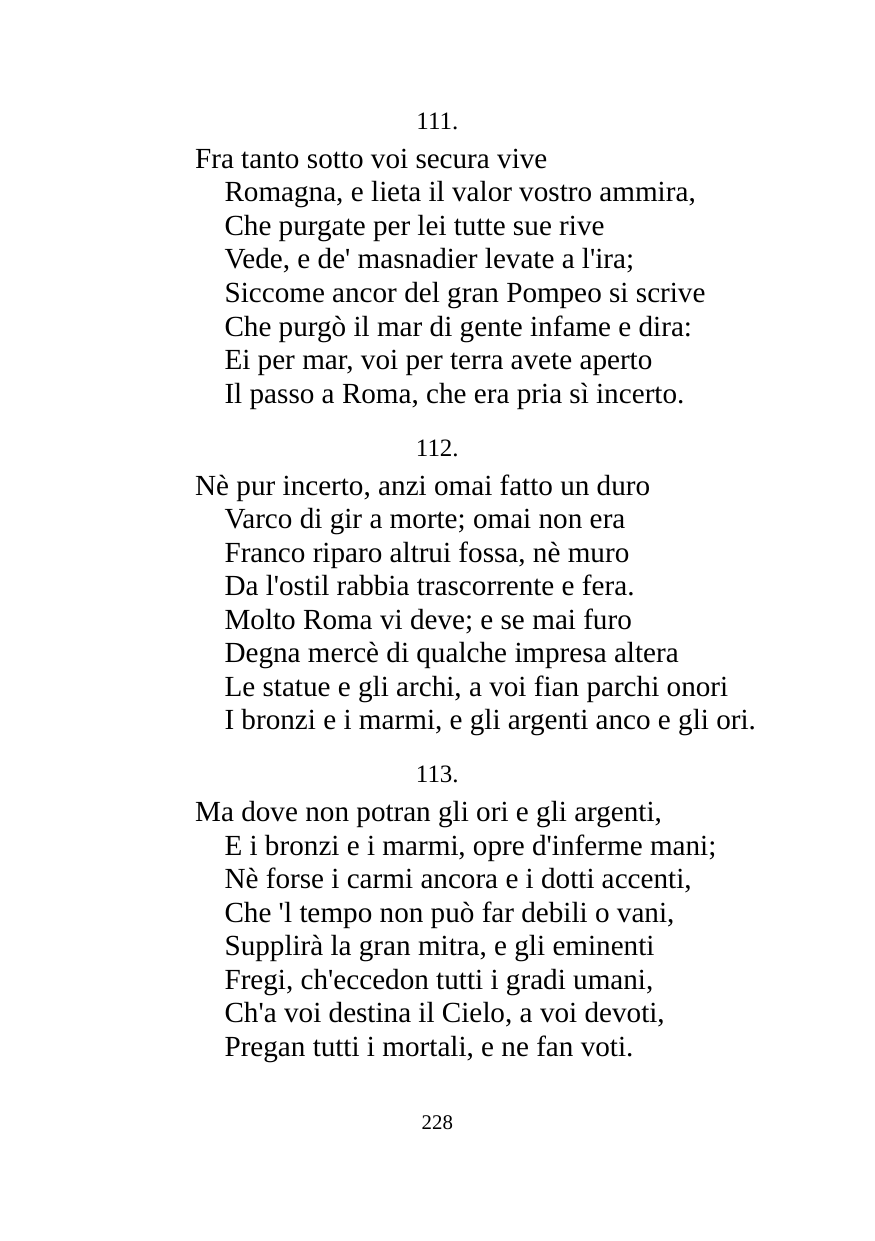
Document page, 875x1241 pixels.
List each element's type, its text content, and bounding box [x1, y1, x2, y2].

text 111. [106, 106, 768, 135]
text 113. [106, 759, 768, 788]
text Romagna, e lieta il valor vostro ammira, [224, 174, 768, 208]
text Il passo a Roma, che era pria sì incerto. [224, 376, 768, 409]
text Ei per mar, voi per terra avete aperto [224, 342, 768, 376]
text Ma dove non potran gli ori e gli argenti, [195, 794, 768, 828]
text Pregan tutti i mortali, e ne fan voti. [224, 1029, 768, 1063]
text Le statue e gli archi, a voi fian parchi onori [224, 669, 768, 702]
text Da l'ostil rabbia trascorrente e fera. [224, 568, 768, 602]
text E i bronzi e i marmi, opre d'inferme mani; [224, 828, 768, 861]
text Fra tanto sotto voi secura vive [195, 141, 768, 174]
text Varco di gir a morte; omai non era [224, 501, 768, 535]
text Nè pur incerto, anzi omai fatto un duro [195, 468, 768, 501]
text Fregi, ch'eccedon tutti i gradi umani, [224, 962, 768, 996]
text Franco riparo altrui fossa, nè muro [224, 535, 768, 568]
text Vede, e de' masnadier levate a l'ira; [224, 242, 768, 275]
text Siccome ancor del gran Pompeo si scrive [224, 275, 768, 309]
text 112. [106, 433, 768, 462]
text Nè forse i carmi ancora e i dotti accenti, [224, 861, 768, 895]
text Supplirà la gran mitra, e gli eminenti [224, 928, 768, 962]
text Che 'l tempo non può far debili o vani, [224, 895, 768, 928]
text Che purgate per lei tutte sue rive [224, 208, 768, 242]
text Ch'a voi destina il Cielo, a voi devoti, [224, 996, 768, 1029]
text I bronzi e i marmi, e gli argenti anco e gli ori. [224, 702, 768, 736]
text Degna mercè di qualche impresa altera [224, 635, 768, 669]
text Che purgò il mar di gente infame e dira: [224, 309, 768, 342]
text Molto Roma vi deve; e se mai furo [224, 602, 768, 635]
